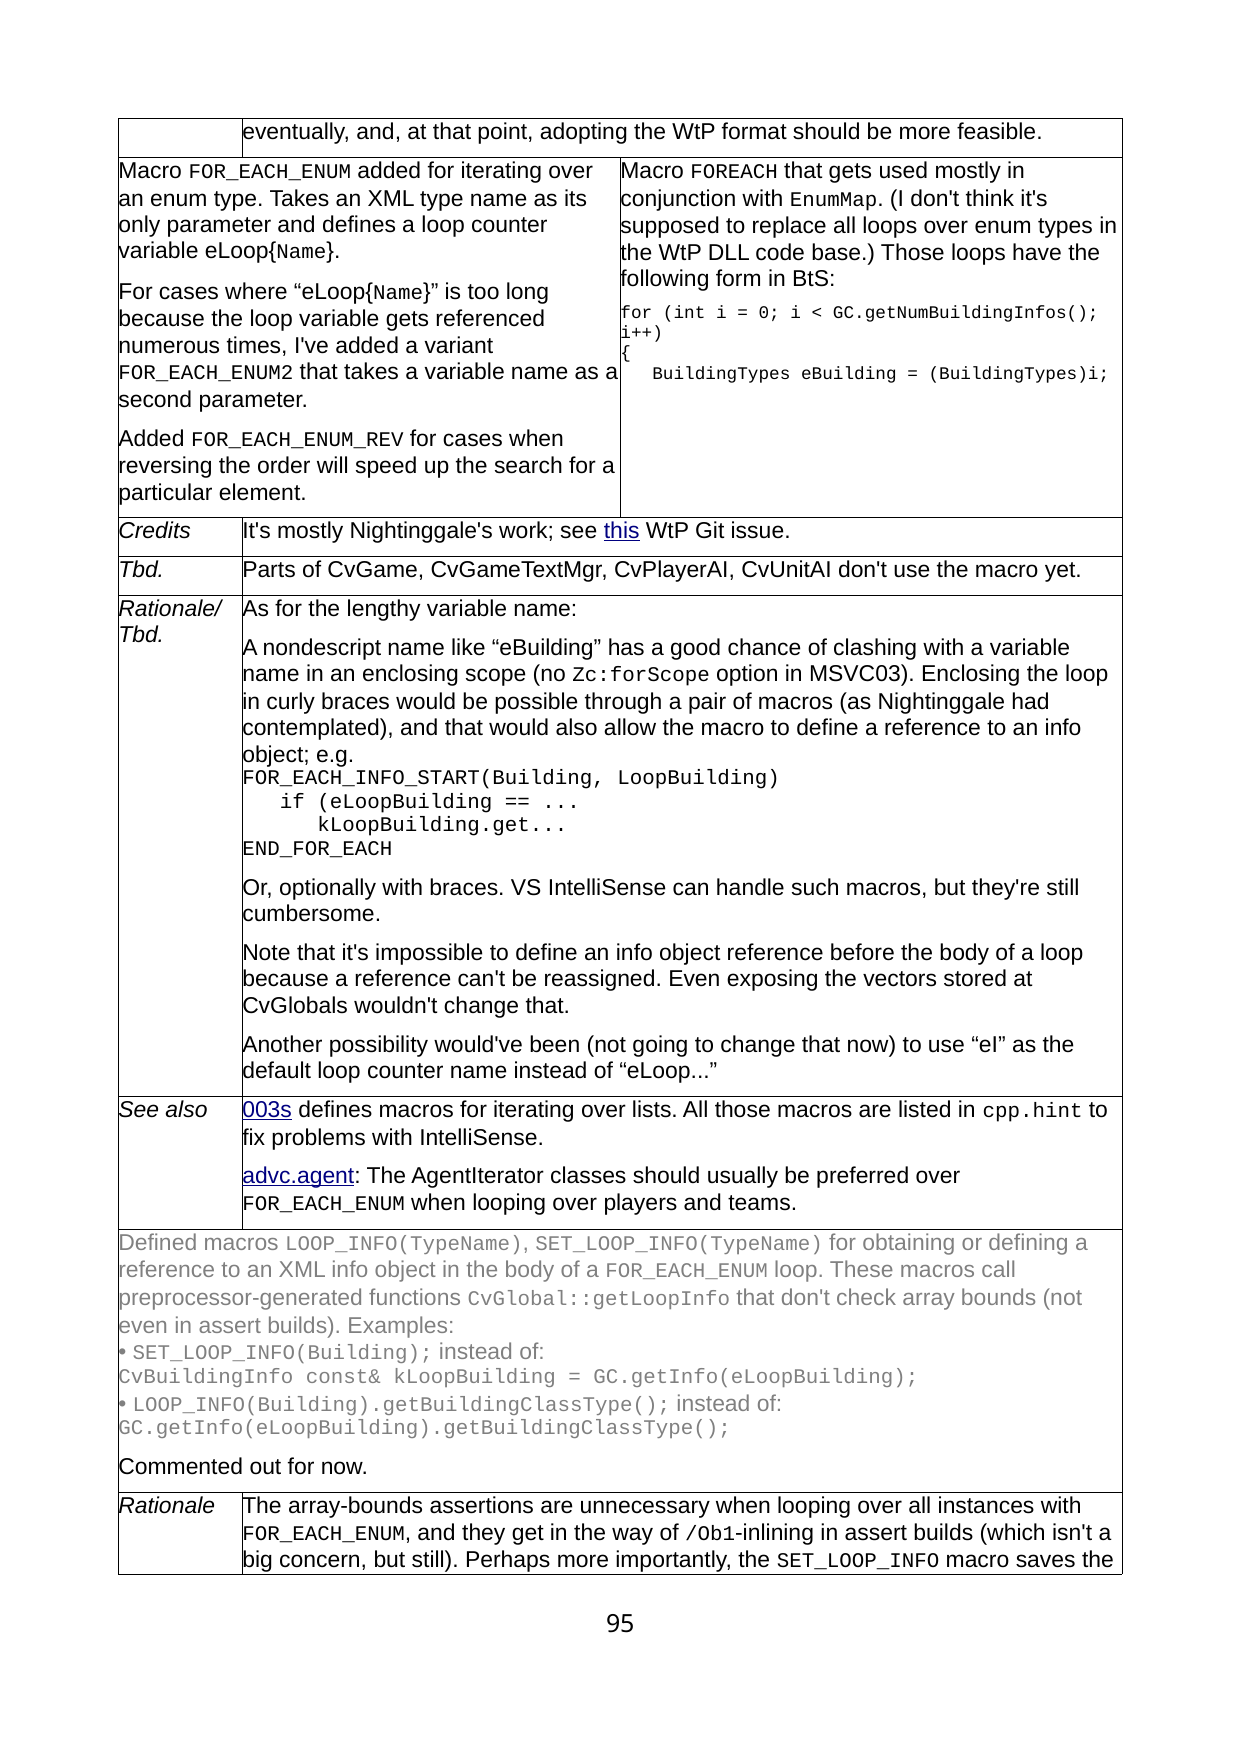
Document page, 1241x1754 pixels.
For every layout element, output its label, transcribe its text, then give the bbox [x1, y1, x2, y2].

table_cell As for the lengthy variable name: A nondescript name like “eBuilding” has a good chance of clashing with a variable name in an enclosing scope (no Zc:forScope option in MSVC03). Enclosing the loop in curly braces would be possible through a pair of macros (as Nightinggale had contemplated), and that would also allow the macro to define a reference to an info object; e.g. FOR_EACH_INFO_START(Building, LoopBuilding) if (eLoopBuilding == ... kLoopBuilding.get... END_FOR_EACH Or, optionally with braces. VS IntelliSense can handle such macros, but they're still cumbersome. Note that it's impossible to define an info object reference before the body of a loop because a reference can't be reassigned. Even exposing the vectors stored at CvGlobals wouldn't change that. Another possibility would've been (not going to change that now) to use “eI” as the default loop counter name instead of “eLoop...” [243, 596, 1122, 1096]
table_cell Credits [119, 518, 242, 556]
table_cell Rationale [119, 1493, 242, 1574]
table_cell Defined macros LOOP_INFO(TypeName), SET_LOOP_INFO(TypeName) for obtaining or defining a reference to an XML info object in the body of a FOR_EACH_ENUM loop. These macros call preprocessor-generated functions CvGlobal::getLoopInfo that don't check array bounds (not even in assert builds). Examples: • SET_LOOP_INFO(Building); instead of: CvBuildingInfo const& kLoopBuilding = GC.getInfo(eLoopBuilding); • LOOP_INFO(Building).getBuildingClassType(); instead of: GC.getInfo(eLoopBuilding).getBuildingClassType(); Commented out for now. [119, 1230, 1122, 1492]
table_cell Tbd. [119, 557, 242, 595]
table_cell 003s defines macros for iterating over lists. All those macros are listed in cpp.hint to fix problems with IntelliSense. advc.agent: The AgentIterator classes should usually be preferred over FOR_EACH_ENUM when looping over players and teams. [243, 1097, 1122, 1229]
table_cell Rationale/ Tbd. [119, 596, 242, 1096]
table_cell See also [119, 1097, 242, 1229]
table_cell eventually, and, at that point, adopting the WtP format should be more feasible. [243, 119, 1122, 157]
table_cell Parts of CvGame, CvGameTextMgr, CvPlayerAI, CvUnitAI don't use the macro yet. [243, 557, 1122, 595]
table_cell [119, 119, 242, 157]
table_cell Macro FOR_EACH_ENUM added for iterating over an enum type. Takes an XML type name as its only parameter and defines a loop counter variable eLoop{Name}. For cases where “eLoop{Name}” is too long because the loop variable gets referenced numerous times, I've added a variant FOR_EACH_ENUM2 that takes a variable name as a second parameter. Added FOR_EACH_ENUM_REV for cases when reversing the order will speed up the search for a particular element. [119, 158, 620, 517]
table_cell It's mostly Nightinggale's work; see this WtP Git issue. [243, 518, 1122, 556]
table_cell Macro FOREACH that gets used mostly in conjunction with EnumMap. (I don't think it's supposed to replace all loops over enum types in the WtP DLL code base.) Those loops have the following form in BtS: for (int i = 0; i < GC.getNumBuildingInfos(); i++) { BuildingTypes eBuilding = (BuildingTypes)i; [621, 158, 1122, 517]
table_cell The array-bounds assertions are unnecessary when looping over all instances with FOR_EACH_ENUM, and they get in the way of /Ob1-inlining in assert builds (which isn't a big concern, but still). Perhaps more importantly, the SET_LOOP_INFO macro saves the [243, 1493, 1122, 1574]
